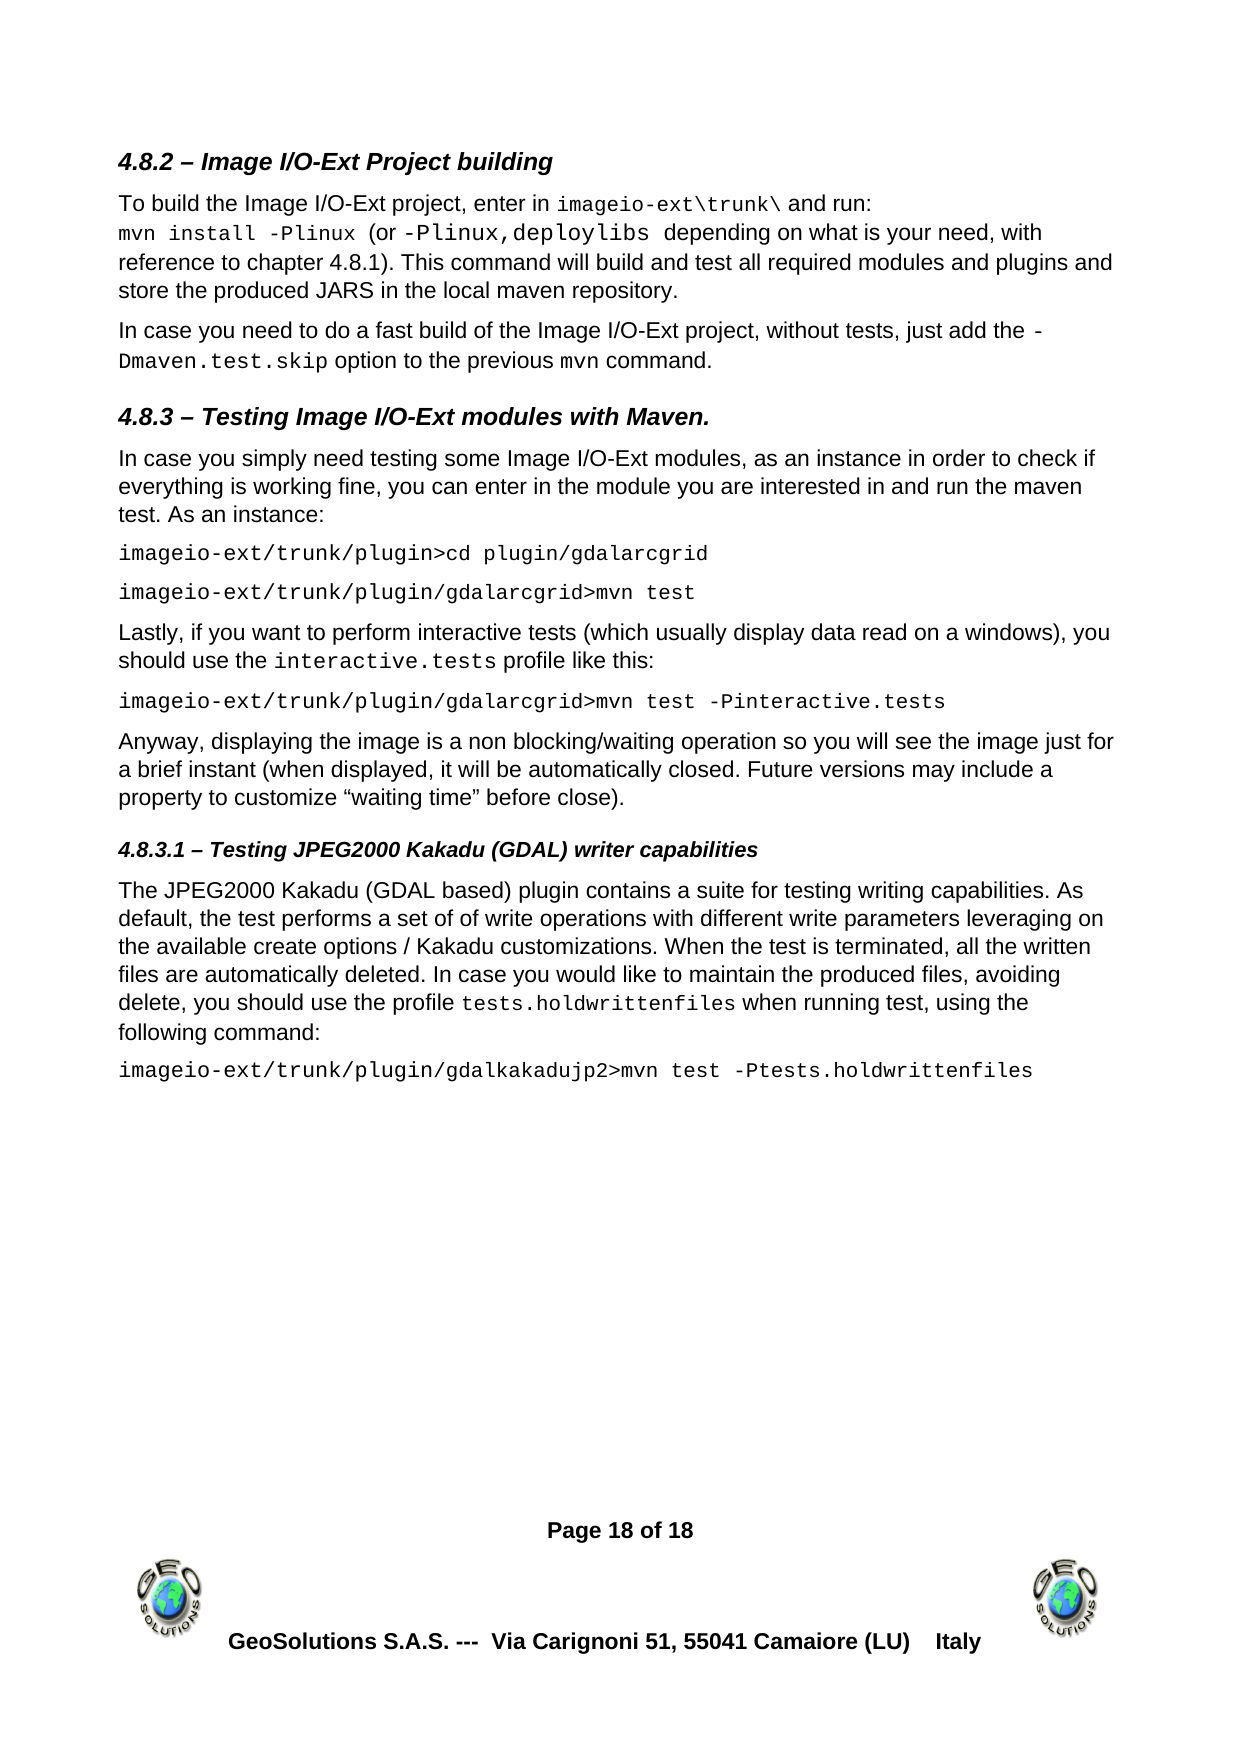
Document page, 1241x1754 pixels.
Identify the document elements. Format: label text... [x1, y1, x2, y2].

text In case you simply need testing some Image I/O-Ext modules, as an instance in order to check if everything is working fine, you can enter in the module you are interested in and run the maven test. As an instance: [118, 446, 1122, 528]
subtitle 4.8.3 – Testing Image I/O-Ext modules with Maven. [118, 403, 1122, 431]
text imageio-ext/trunk/plugin/gdalkakadujp2>mvn test -Ptests.holdwrittenfiles [118, 1059, 1122, 1084]
text To build the Image I/O-Ext project, enter in imageio-ext\trunk\ and run: mvn install -Plinux (or -Plinux,deploylibs depending on what is your need, with reference to chapter 4.8.1). This command will build and test all required modules and plugins and store the produced JARS in the local maven repository. [118, 191, 1122, 304]
picture [1030, 1552, 1101, 1641]
text The JPEG2000 Kakadu (GDAL based) plugin contains a suite for testing writing capabilities. As default, the test performs a set of of write operations with different write parameters leveraging on the available create options / Kakadu customizations. When the test is terminated, all the written files are automatically deleted. In case you would like to maintain the produced files, avoiding delete, you should use the profile tests.holdwrittenfiles when running test, using the following command: [118, 877, 1122, 1045]
subtitle 4.8.2 – Image I/O-Ext Project building [118, 148, 1122, 175]
text imageio-ext/trunk/plugin>cd plugin/gdalarcgrid [118, 542, 1122, 567]
subtitle 4.8.3.1 – Testing JPEG2000 Kakadu (GDAL) writer capabilities [118, 838, 1122, 863]
text Lastly, if you want to perform interactive tests (which usually display data read on a windows), you should use the interactive.tests profile like this: [118, 620, 1122, 675]
text imageio-ext/trunk/plugin/gdalarcgrid>mvn test -Pinteractive.tests [118, 690, 1122, 714]
picture [134, 1552, 205, 1641]
text Anyway, displaying the image is a non blocking/waiting operation so you will see the image just for a brief instant (when displayed, it will be automatically closed. Future versions may include a property to customize “waiting time” before close). [118, 729, 1122, 811]
text imageio-ext/trunk/plugin/gdalarcgrid>mvn test [118, 581, 1122, 606]
text In case you need to do a fast build of the Image I/O-Ext project, without tests, just add the -Dmaven.test.skip option to the previous mvn command. [118, 318, 1122, 375]
